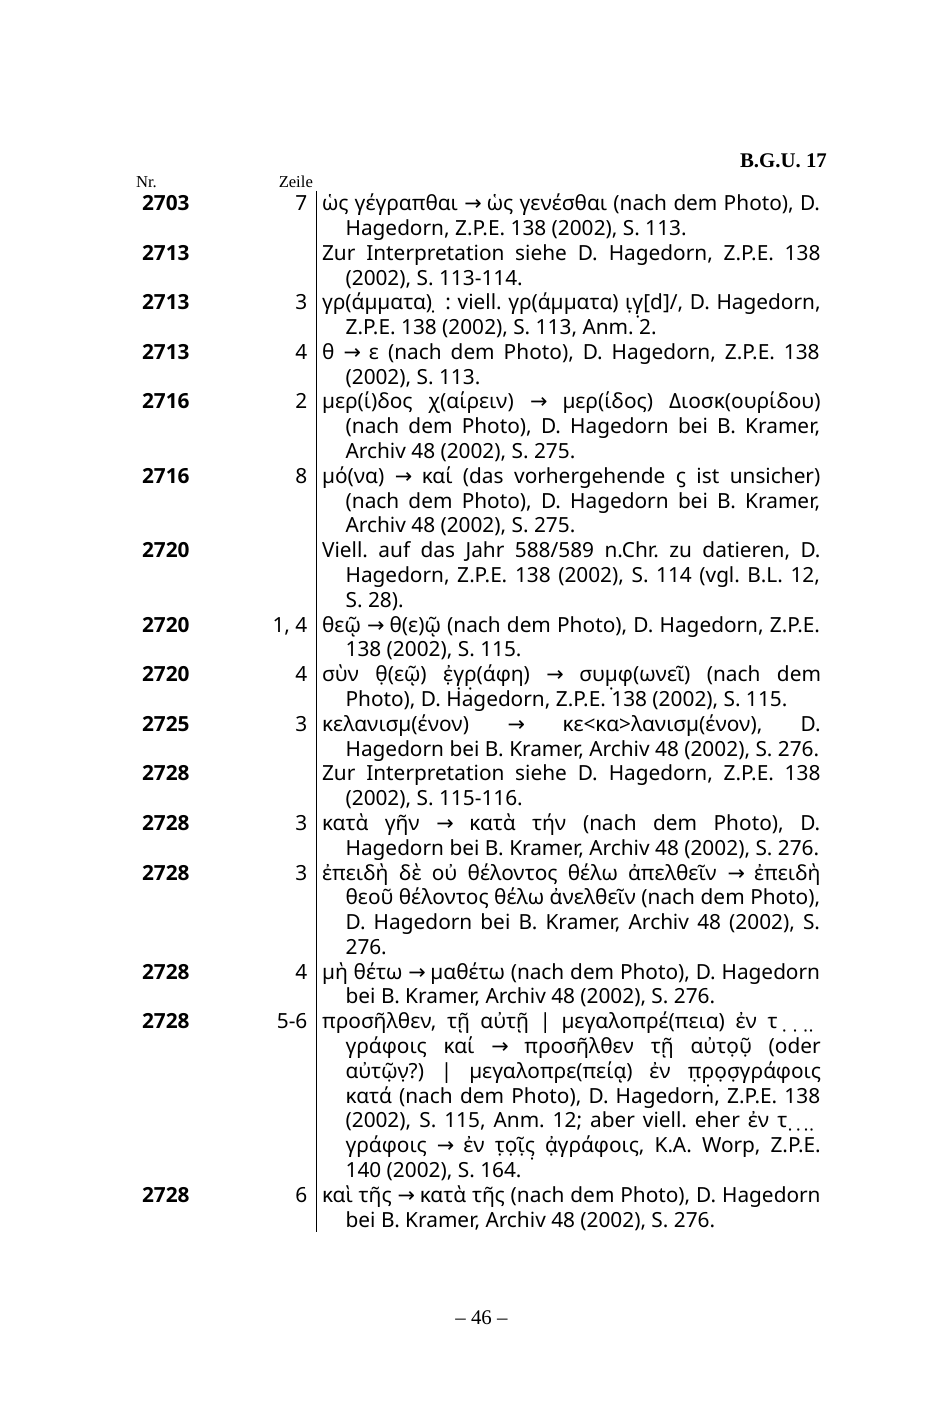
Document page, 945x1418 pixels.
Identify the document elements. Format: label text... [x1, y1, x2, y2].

table_cell 3 [224, 290, 316, 339]
table_cell [224, 538, 316, 612]
table_cell 4 [224, 662, 316, 711]
table_cell θ → ε (nach dem Photo), D. Hagedorn, Z.P.E. 138 (2002), S. 113. [317, 340, 827, 389]
table_cell 5-6 [224, 1009, 316, 1182]
table_cell Viell. auf das Jahr 588/589 n.Chr. zu datieren, D. Hagedorn, Z.P.E. 138 (2002), S. 114 (vgl. B.L. 12, S. 28). [317, 538, 827, 612]
table_cell 2728 [136, 1183, 224, 1232]
table_cell 2720 [136, 662, 224, 711]
table_cell μὴ θέτω → μαθέτω (nach dem Photo), D. Hagedorn bei B. Kramer, Archiv 48 (2002), S. 276. [317, 959, 827, 1009]
table_cell 2713 [136, 290, 224, 339]
table_cell 3 [224, 860, 316, 959]
table_cell Zur Interpretation siehe D. Hagedorn, Z.P.E. 138 (2002), S. 115-116. [317, 761, 827, 811]
table_cell κατὰ γῆν → κατὰ τήν (nach dem Photo), D. Hagedorn bei B. Kramer, Archiv 48 (2002), S. 276. [317, 811, 827, 860]
table_cell κελανισμ(ένον) → κε<κα>λανισμ(ένον), D. Hagedorn bei B. Kramer, Archiv 48 (2002), S. 276. [317, 711, 827, 761]
table_cell 2716 [136, 464, 224, 538]
table_cell 2713 [136, 240, 224, 290]
table_cell 8 [224, 464, 316, 538]
table_cell 2 [224, 389, 316, 463]
table_cell προσῆλθεν, τῇ αὐτῇ | μεγαλοπρέ(πεια) ἐν τ ̣ ̣ ̣ ̣ γράφοις καί → προσῆλθεν τῇ αὐτο̣ῦ̣ (oder αὐτῶ̣ν̣?) | μεγαλοπρε(πείᾳ) ἐν π̣ρ̣ο̣σ̣γράφοις κατά (nach dem Photo), D. Hagedorn, Z.P.E. 138 (2002), S. 115, Anm. 12; aber viell. eher ἐν τ ̣ ̣ ̣ ̣ γράφοις → ἐν τ̣ο̣ῖ̣ς̣ ἀ̣γράφοις, K.A. Worp, Z.P.E. 140 (2002), S. 164. [317, 1009, 827, 1182]
table_cell 2728 [136, 1009, 224, 1182]
table_cell 2716 [136, 389, 224, 463]
table_cell καὶ τῆς → κατὰ τῆς (nach dem Photo), D. Hagedorn bei B. Kramer, Archiv 48 (2002), S. 276. [317, 1183, 827, 1232]
table_cell [224, 240, 316, 290]
table_cell 7 [224, 191, 316, 240]
table_cell 2720 [136, 612, 224, 662]
table_cell μό(να) → καί (das vorhergehende ϛ ist unsicher) (nach dem Photo), D. Hagedorn bei B. Kramer, Archiv 48 (2002), S. 275. [317, 464, 827, 538]
table_cell σὺν θ̣(εῷ) ἐ̣γ̣ρ̣(άφη) → συμ̣φ(ωνεῖ) (nach dem Photo), D. Hagedorn, Z.P.E. 138 (2002), S. 115. [317, 662, 827, 711]
table_cell 2703 [136, 191, 224, 240]
table_cell θεῷ → θ(ε)ῷ (nach dem Photo), D. Hagedorn, Z.P.E. 138 (2002), S. 115. [317, 612, 827, 662]
table_cell 2725 [136, 711, 224, 761]
table_cell 6 [224, 1183, 316, 1232]
table_cell 2720 [136, 538, 224, 612]
table_cell ἐπειδὴ δὲ οὐ θέλοντος θέλω ἀπελθεῖν → ἐπειδὴ θεοῦ θέλοντος θέλω ἀνελθεῖν (nach dem Photo), D. Hagedorn bei B. Kramer, Archiv 48 (2002), S. 276. [317, 860, 827, 959]
table_cell 2713 [136, 340, 224, 389]
table_cell 3 [224, 711, 316, 761]
table_cell ὡς γέγραπθαι → ὡς γενέσθαι (nach dem Photo), D. Hagedorn, Z.P.E. 138 (2002), S. 113. [317, 191, 827, 240]
table_cell μερ(ί)δος χ(αίρειν) → μερ(ίδος) Διοσκ(ουρίδου) (nach dem Photo), D. Hagedorn bei B. Kramer, Archiv 48 (2002), S. 275. [317, 389, 827, 463]
table_cell 4 [224, 959, 316, 1009]
table_cell 2728 [136, 860, 224, 959]
table_cell 1, 4 [224, 612, 316, 662]
table_cell 3 [224, 811, 316, 860]
table_cell 4 [224, 340, 316, 389]
table_cell Zur Interpretation siehe D. Hagedorn, Z.P.E. 138 (2002), S. 113-114. [317, 240, 827, 290]
table_cell [224, 761, 316, 811]
table_cell γρ(άμματα) ̣ : viell. γρ(άμματα) ι̣γ̣[d]/, D. Hagedorn, Z.P.E. 138 (2002), S. 113, Anm. 2. [317, 290, 827, 339]
table_cell 2728 [136, 811, 224, 860]
table_cell 2728 [136, 959, 224, 1009]
table_cell 2728 [136, 761, 224, 811]
